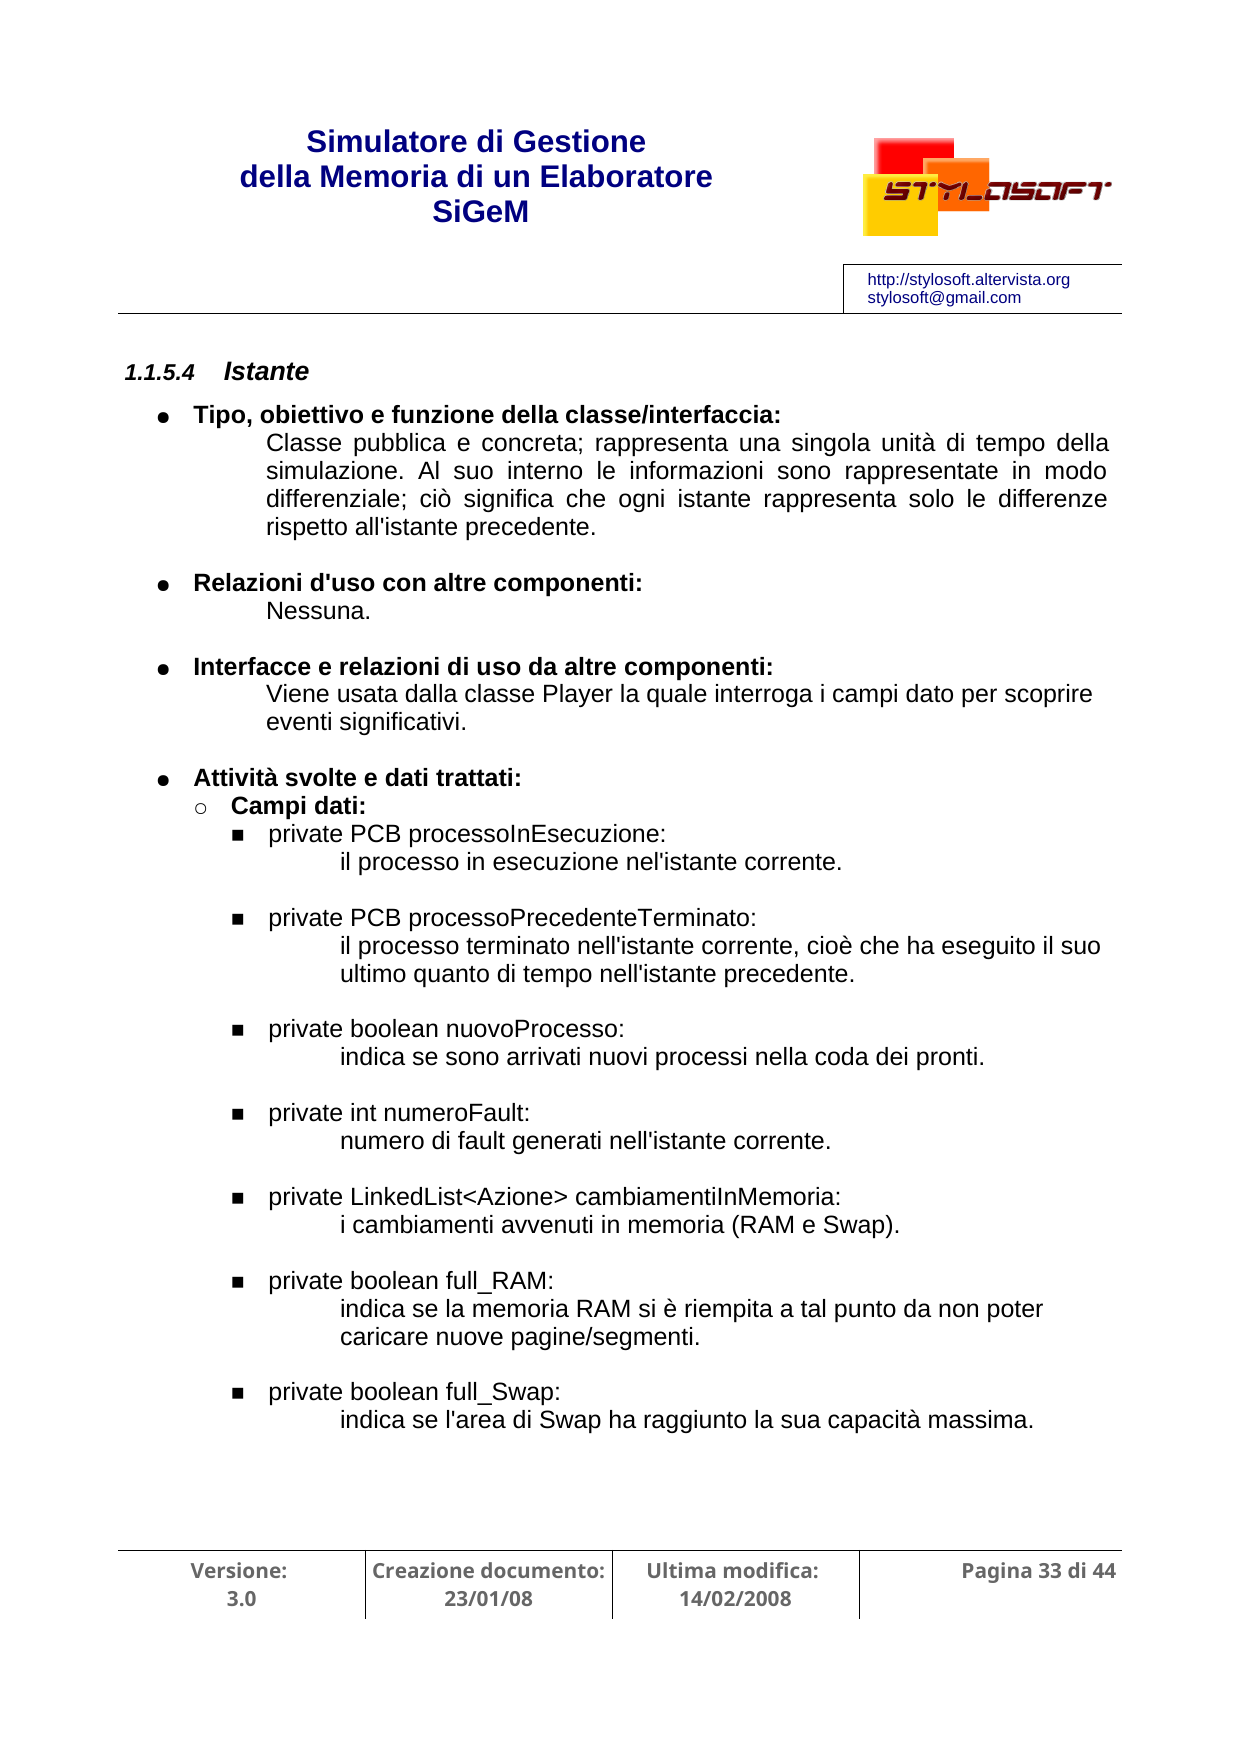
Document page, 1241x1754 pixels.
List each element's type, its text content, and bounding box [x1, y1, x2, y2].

list private boolean full_RAM: [231, 1266, 1122, 1294]
text indica se l'area di Swap ha raggiunto la sua capacità massima. [118, 1406, 1122, 1434]
picture [848, 123, 1117, 247]
list private int numeroFault: [231, 1099, 1122, 1127]
text indica se sono arrivati nuovi processi nella coda dei pronti. [118, 1043, 1122, 1071]
text numero di fault generati nell'istante corrente. [118, 1127, 1122, 1155]
list private PCB processoInEsecuzione: [231, 820, 1122, 848]
list Campi dati: [193, 792, 1122, 820]
text indica se la memoria RAM si è riempita a tal punto da non poter caricare nuove pagine/segmenti. [118, 1294, 1122, 1350]
list Tipo, obiettivo e funzione della classe/interfaccia: [156, 401, 1122, 429]
list Interfacce e relazioni di uso da altre componenti: [156, 652, 1122, 680]
text il processo terminato nell'istante corrente, cioè che ha eseguito il suo ultimo quanto di tempo nell'istante precedente. [118, 931, 1122, 987]
list Viene usata dalla classe Player la quale interroga i campi dato per scoprire eventi significativi. [156, 680, 1122, 736]
text il processo in esecuzione nel'istante corrente. [118, 848, 1122, 876]
subtitle Istante [118, 357, 1122, 386]
list private PCB processoPrecedenteTerminato: [231, 903, 1122, 931]
list Classe pubblica e concreta; rappresenta una singola unità di tempo della simulazione. Al suo interno le informazioni sono rappresentate in modo differenziale; ciò significa che ogni istante rappresenta solo le differenze rispetto all'istante precedente. [156, 429, 1122, 541]
list Nessuna. [156, 596, 1122, 624]
list Attività svolte e dati trattati: [156, 764, 1122, 792]
list private LinkedList<Azione> cambiamentiInMemoria: [231, 1183, 1122, 1211]
text i cambiamenti avvenuti in memoria (RAM e Swap). [118, 1211, 1122, 1238]
list private boolean nuovoProcesso: [231, 1015, 1122, 1043]
list private boolean full_Swap: [231, 1378, 1122, 1406]
list Relazioni d'uso con altre componenti: [156, 568, 1122, 596]
